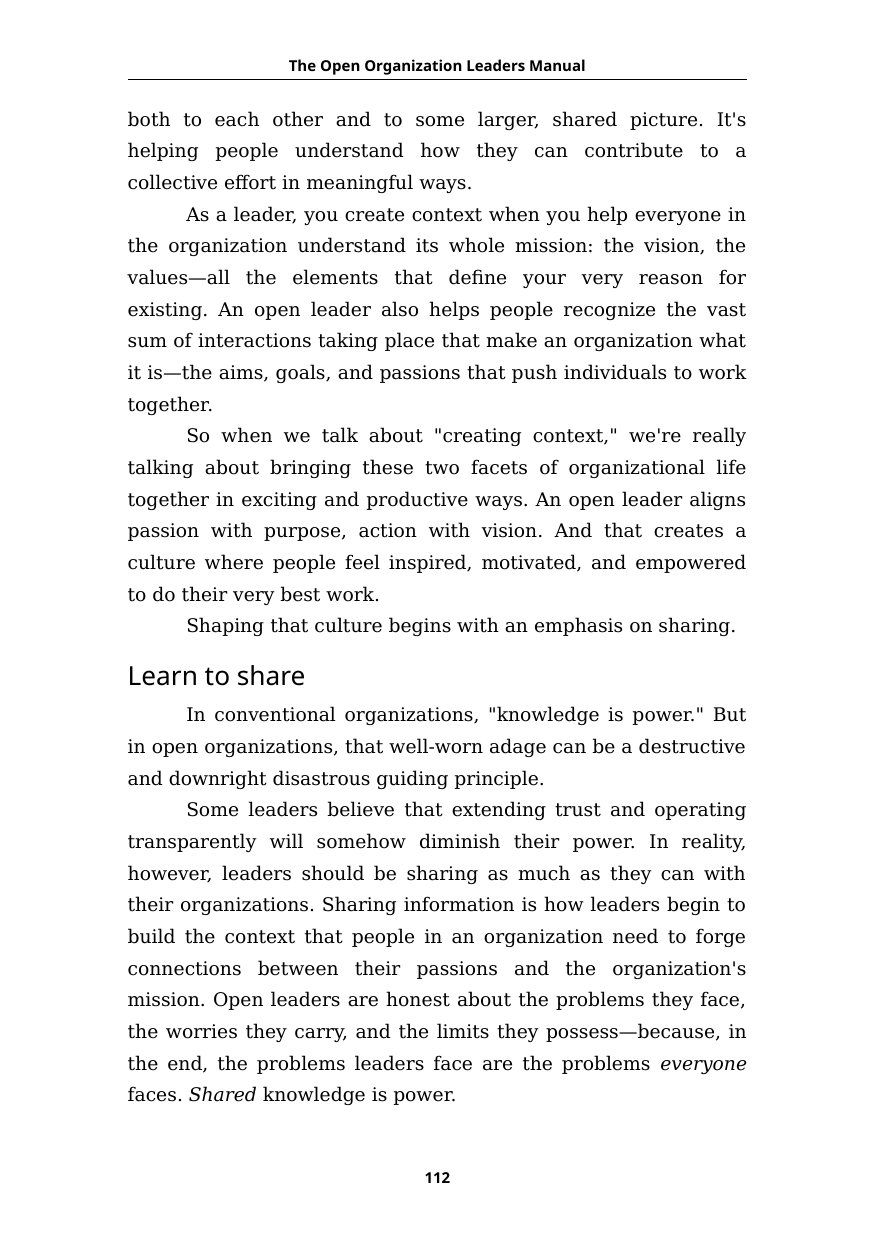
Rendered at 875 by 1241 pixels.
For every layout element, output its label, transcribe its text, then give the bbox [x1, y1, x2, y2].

text So when we talk about "creating context," we're really talking about bringing these two facets of organizational life together in exciting and productive ways. An open leader aligns passion with purpose, action with vision. And that creates a culture where people feel inspired, motivated, and empowered to do their very best work. [127, 425, 747, 606]
text In conventional organizations, "knowledge is power." But in open organizations, that well-worn adage can be a destructive and downright disastrous guiding principle. [127, 704, 747, 790]
text Shaping that culture begins with an emphasis on sharing. [127, 615, 747, 637]
subtitle Learn to share [127, 662, 747, 692]
text As a leader, you create context when you help everyone in the organization understand its whole mission: the vision, the values—all the elements that define your very reason for existing. An open leader also helps people recognize the vast sum of interactions taking place that make an organization what it is—the aims, goals, and passions that push individuals to work together. [127, 204, 747, 416]
text both to each other and to some larger, shared picture. It's helping people understand how they can contribute to a collective effort in meaningful ways. [127, 109, 747, 194]
text Some leaders believe that extending trust and operating transparently will somehow diminish their power. In reality, however, leaders should be sharing as much as they can with their organizations. Sharing information is how leaders begin to build the context that people in an organization need to forge connections between their passions and the organization's mission. Open leaders are honest about the problems they face, the worries they carry, and the limits they possess—because, in the end, the problems leaders face are the problems everyone faces. Shared knowledge is power. [127, 799, 747, 1106]
